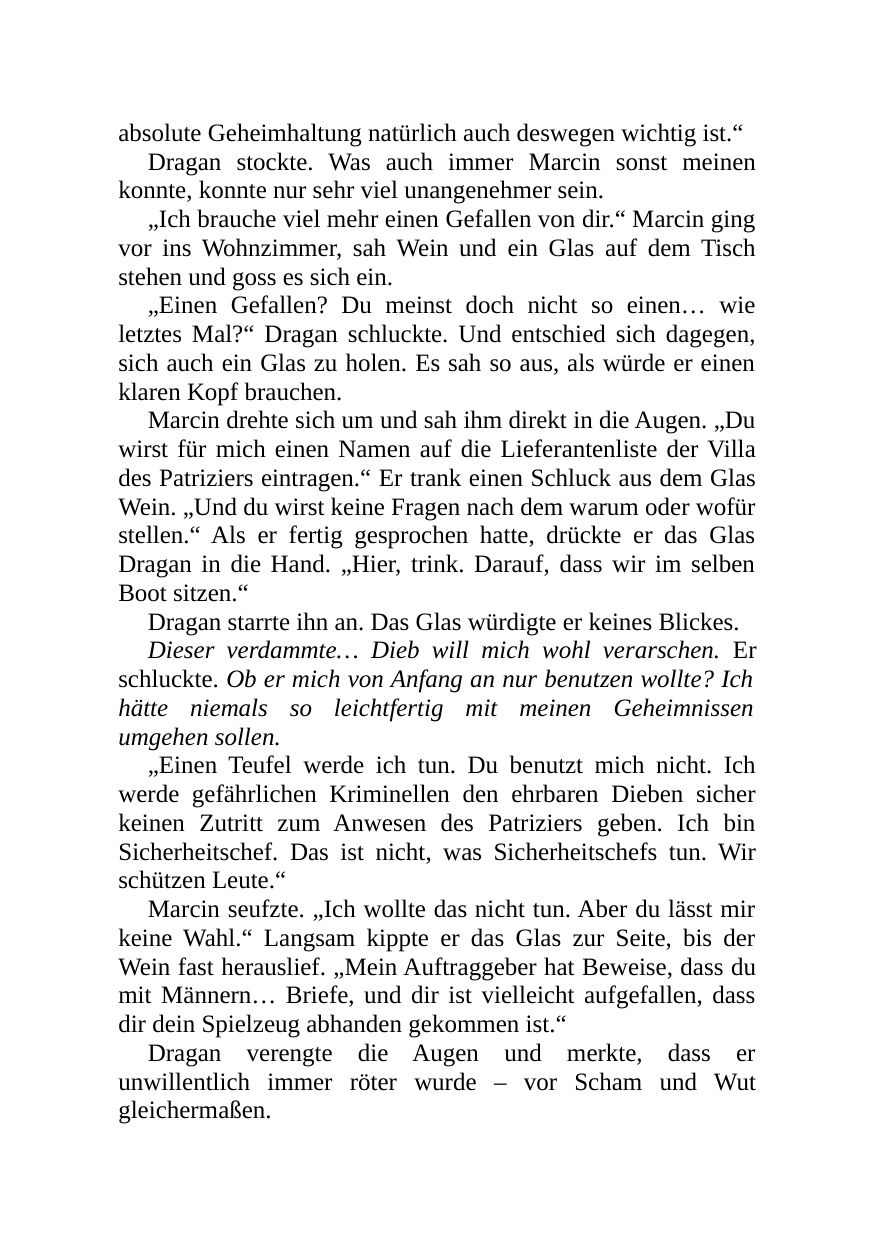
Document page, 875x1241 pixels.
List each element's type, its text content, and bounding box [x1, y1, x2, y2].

text Dragan stockte. Was auch immer Marcin sonst meinen konnte, konnte nur sehr viel unangenehmer sein. [118, 147, 756, 204]
text „Einen Gefallen? Du meinst doch nicht so einen… wie letztes Mal?“ Dragan schluckte. Und entschied sich dagegen, sich auch ein Glas zu holen. Es sah so aus, als würde er einen klaren Kopf brauchen. [118, 291, 756, 406]
text „Ich brauche viel mehr einen Gefallen von dir.“ Marcin ging vor ins Wohnzimmer, sah Wein und ein Glas auf dem Tisch stehen und goss es sich ein. [118, 204, 756, 291]
text Dragan starrte ihn an. Das Glas würdigte er keines Blickes. [118, 607, 756, 636]
text Marcin drehte sich um und sah ihm direkt in die Augen. „Du wirst für mich einen Namen auf die Lieferantenliste der Villa des Patriziers eintragen.“ Er trank einen Schluck aus dem Glas Wein. „Und du wirst keine Fragen nach dem warum oder wofür stellen.“ Als er fertig gesprochen hatte, drückte er das Glas Dragan in die Hand. „Hier, trink. Darauf, dass wir im selben Boot sitzen.“ [118, 406, 756, 607]
text absolute Geheimhaltung natürlich auch deswegen wichtig ist.“ [118, 118, 756, 147]
text Dragan verengte die Augen und merkte, dass er unwillentlich immer röter wurde – vor Scham und Wut gleichermaßen. [118, 1038, 756, 1124]
text „Einen Teufel werde ich tun. Du benutzt mich nicht. Ich werde gefährlichen Kriminellen den ehrbaren Dieben sicher keinen Zutritt zum Anwesen des Patriziers geben. Ich bin Sicherheitschef. Das ist nicht, was Sicherheitschefs tun. Wir schützen Leute.“ [118, 751, 756, 894]
text Marcin seufzte. „Ich wollte das nicht tun. Aber du lässt mir keine Wahl.“ Langsam kippte er das Glas zur Seite, bis der Wein fast herauslief. „Mein Auftraggeber hat Beweise, dass du mit Männern… Briefe, und dir ist vielleicht aufgefallen, dass dir dein Spielzeug abhanden gekommen ist.“ [118, 894, 756, 1038]
text Dieser verdammte… Dieb will mich wohl verarschen. Er schluckte. Ob er mich von Anfang an nur benutzen wollte? Ich hätte niemals so leichtfertig mit meinen Geheimnissen umgehen sollen. [118, 636, 756, 751]
